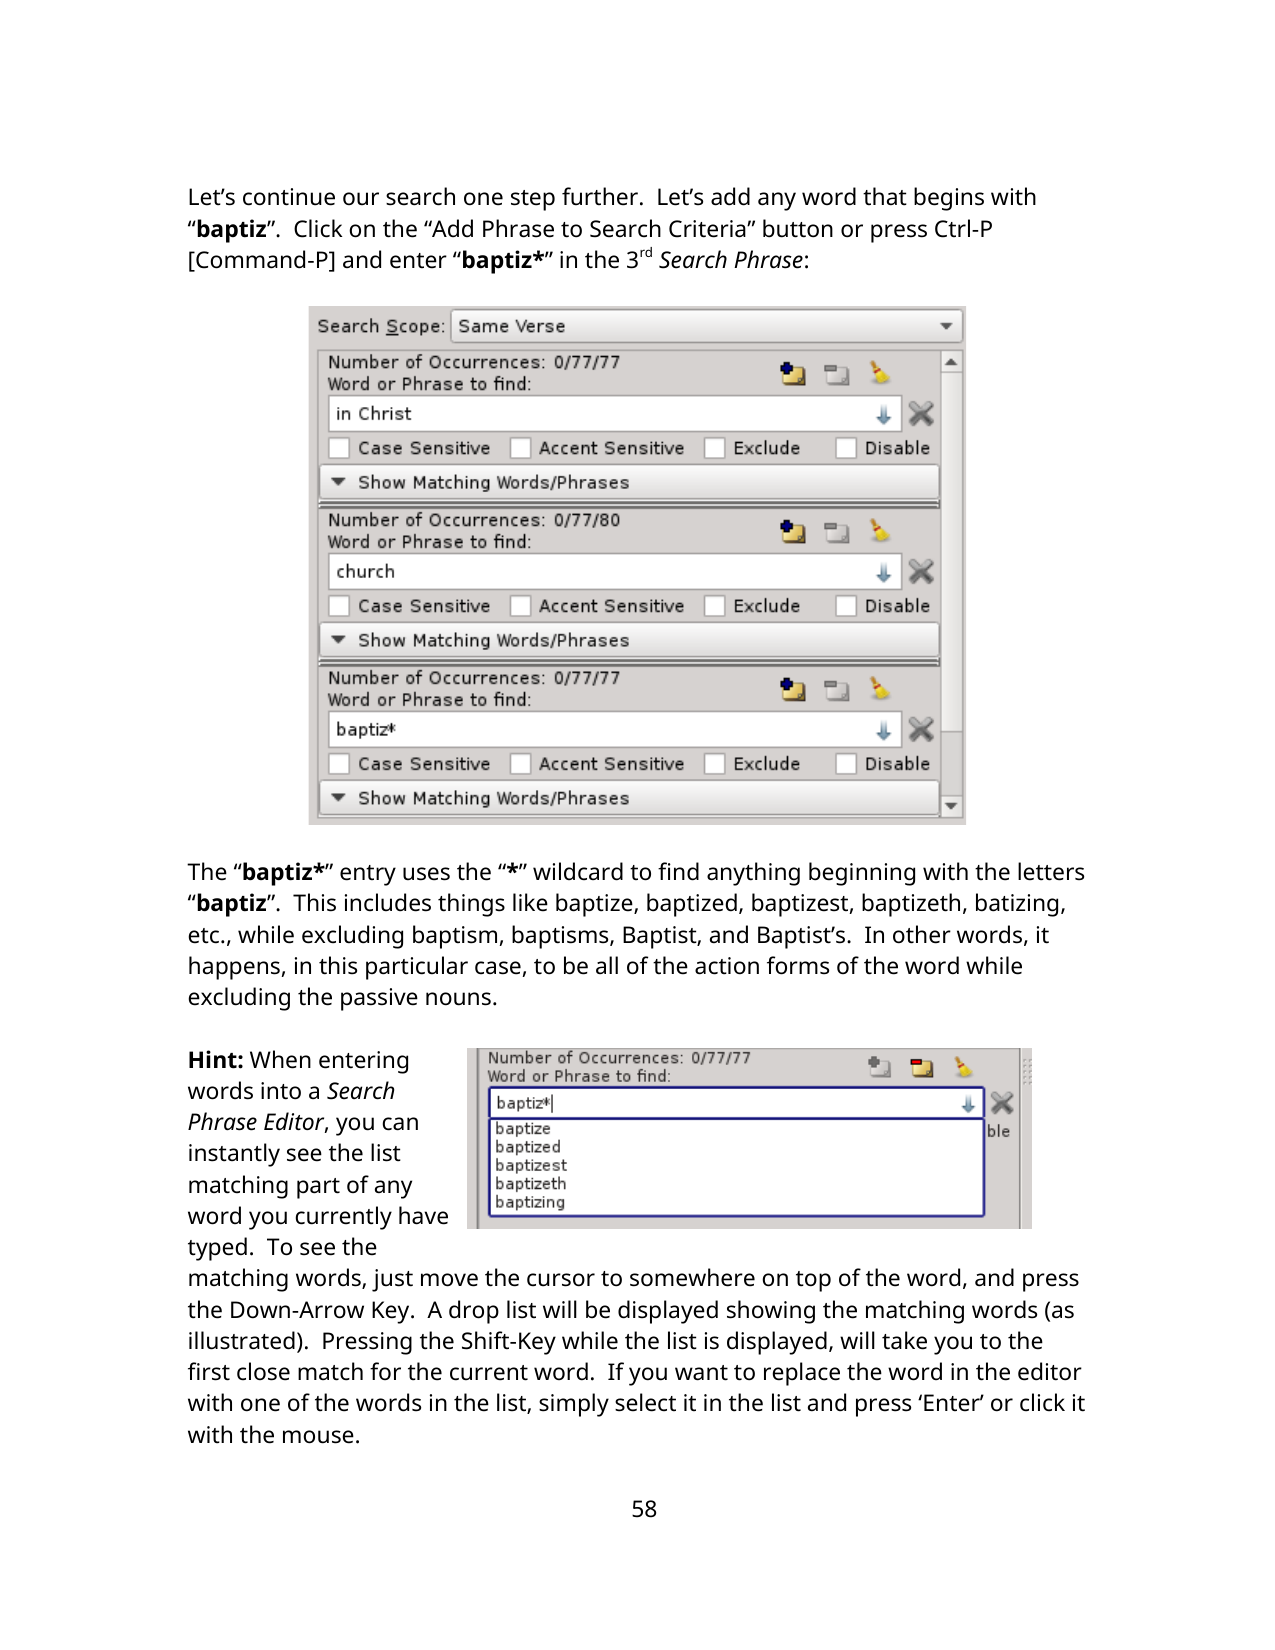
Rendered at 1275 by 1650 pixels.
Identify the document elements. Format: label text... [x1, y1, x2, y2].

text The “baptiz*” entry uses the “*” wildcard to find anything beginning with the letters “baptiz”. This includes things like baptize, baptized, baptizest, baptizeth, batizing, etc., while excluding baptism, baptisms, Baptist, and Baptist’s. In other words, it happens, in this particular case, to be all of the action forms of the word while excluding the passive nouns. [187, 856, 1087, 1012]
text Hint: When entering words into a Search Phrase Editor, you can instantly see the list matching part of any word you currently have typed. To see the matching words, just move the cursor to somewhere on top of the word, and press the Down-Arrow Key. A drop list will be displayed showing the matching words (as illustrated). Pressing the Shift-Key while the list is displayed, will take you to the first close match for the current word. If you want to replace the word in the editor with one of the words in the list, simply select it in the list and press ‘Enter’ or click it with the mouse. [187, 1044, 1087, 1450]
text Let’s continue our search one step further. Let’s add any word that begins with “baptiz”. Click on the “Add Phrase to Search Criteria” button or press Ctrl-P [Command-P] and enter “baptiz*” in the 3rd Search Phrase: [187, 181, 1087, 275]
picture [467, 1048, 1032, 1229]
picture [308, 306, 967, 825]
